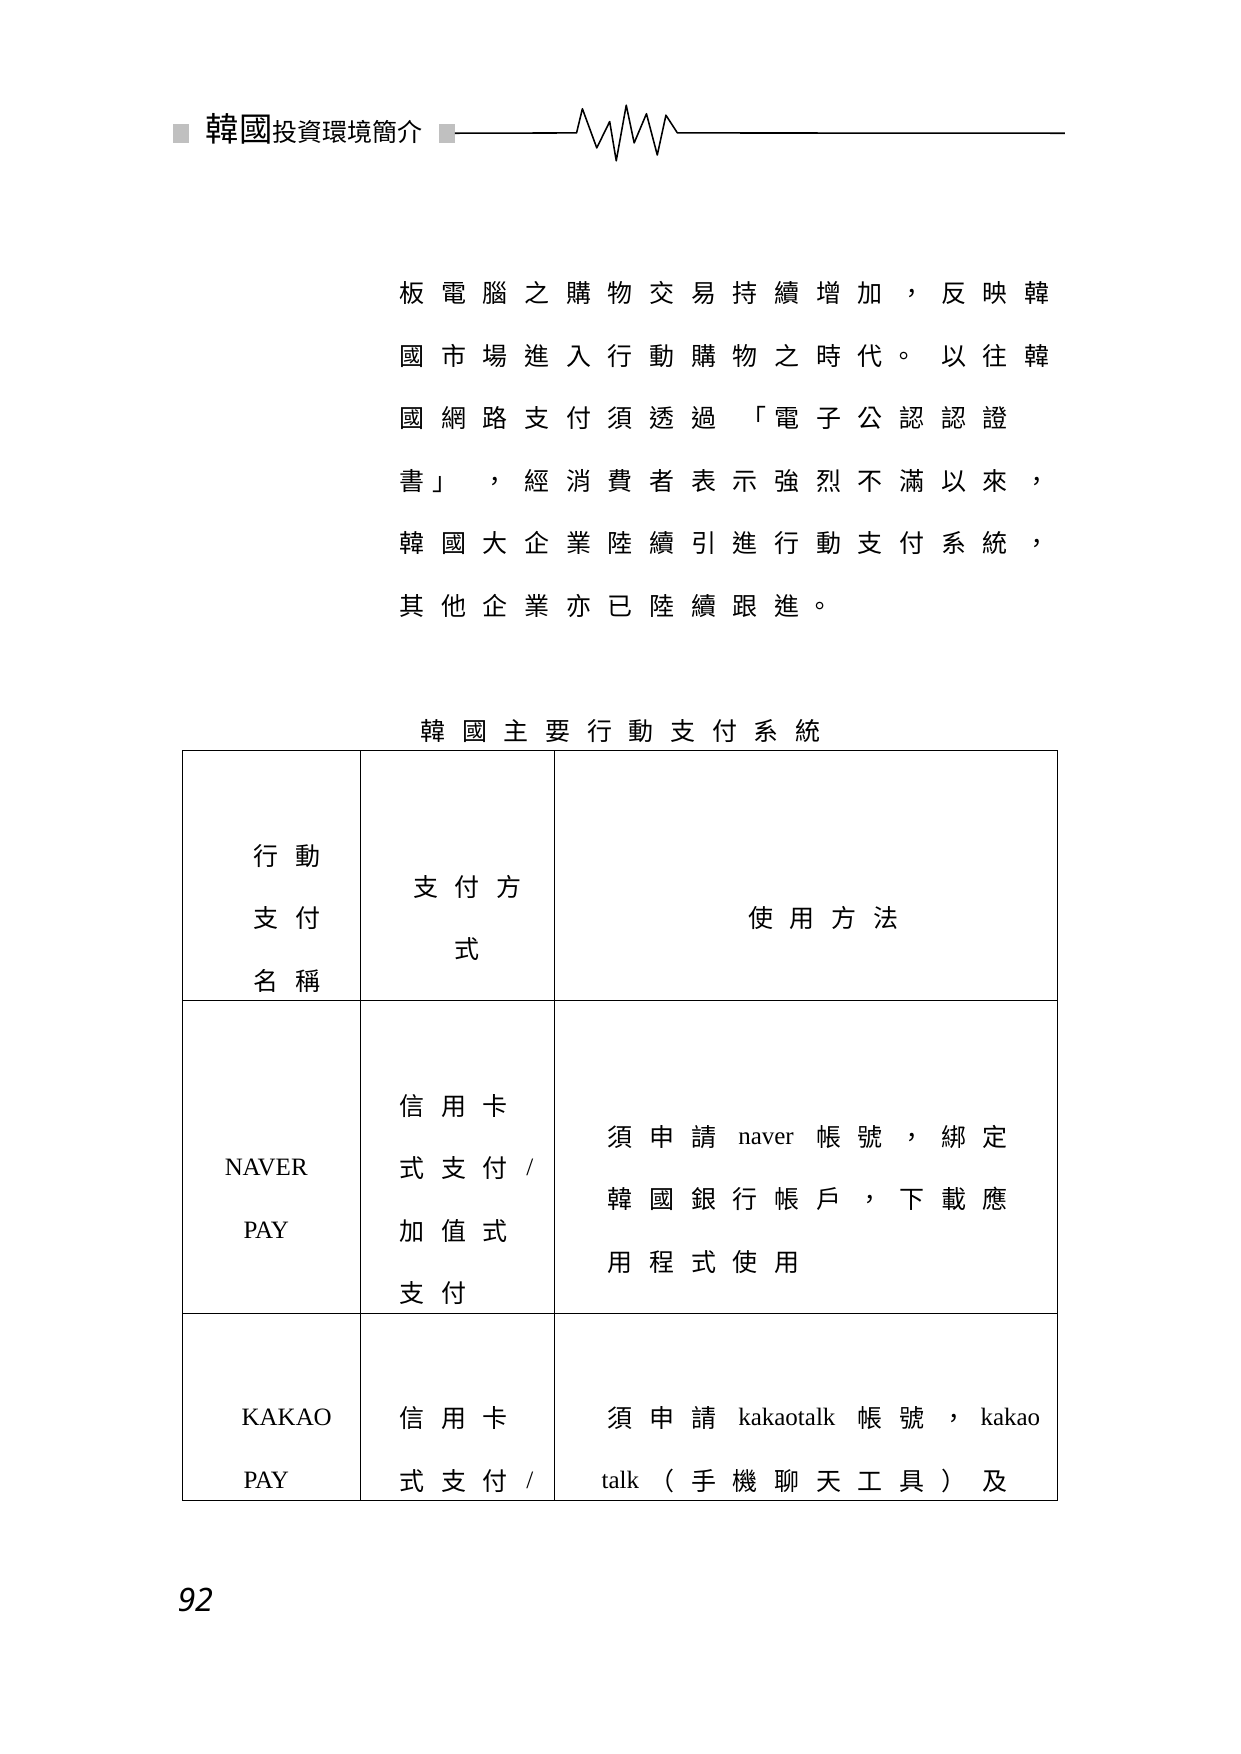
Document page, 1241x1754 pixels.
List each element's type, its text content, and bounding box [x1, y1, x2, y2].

table_cell 須申請kakaotalk帳號，kakao talk（手機聊天工具）及 [555, 1314, 1057, 1500]
table_header 支付方式 [361, 751, 554, 1000]
table_header 使用方法 [555, 751, 1057, 1000]
table_cell NAVER PAY [183, 1001, 360, 1313]
text 板電腦之購物交易持續增加，反映韓國市場進入行動購物之時代。以往韓國網路支付須透過「電子公認認證書」，經消費者表示強烈不滿以來，韓國大企業陸續引進行動支付系統，其他企業亦已陸續跟進。 [367, 250, 1058, 625]
table_cell 信用卡式支付/ [361, 1314, 554, 1500]
table_cell 信用卡式支付/ 加值式支付 [361, 1001, 554, 1313]
text 韓國主要行動支付系統 [183, 688, 1058, 750]
table_cell KAKAO PAY [183, 1314, 360, 1500]
table_header 行動支付名稱 [183, 751, 360, 1000]
table_cell 須申請naver帳號，綁定韓國銀行帳戶，下載應用程式使用 [555, 1001, 1057, 1313]
